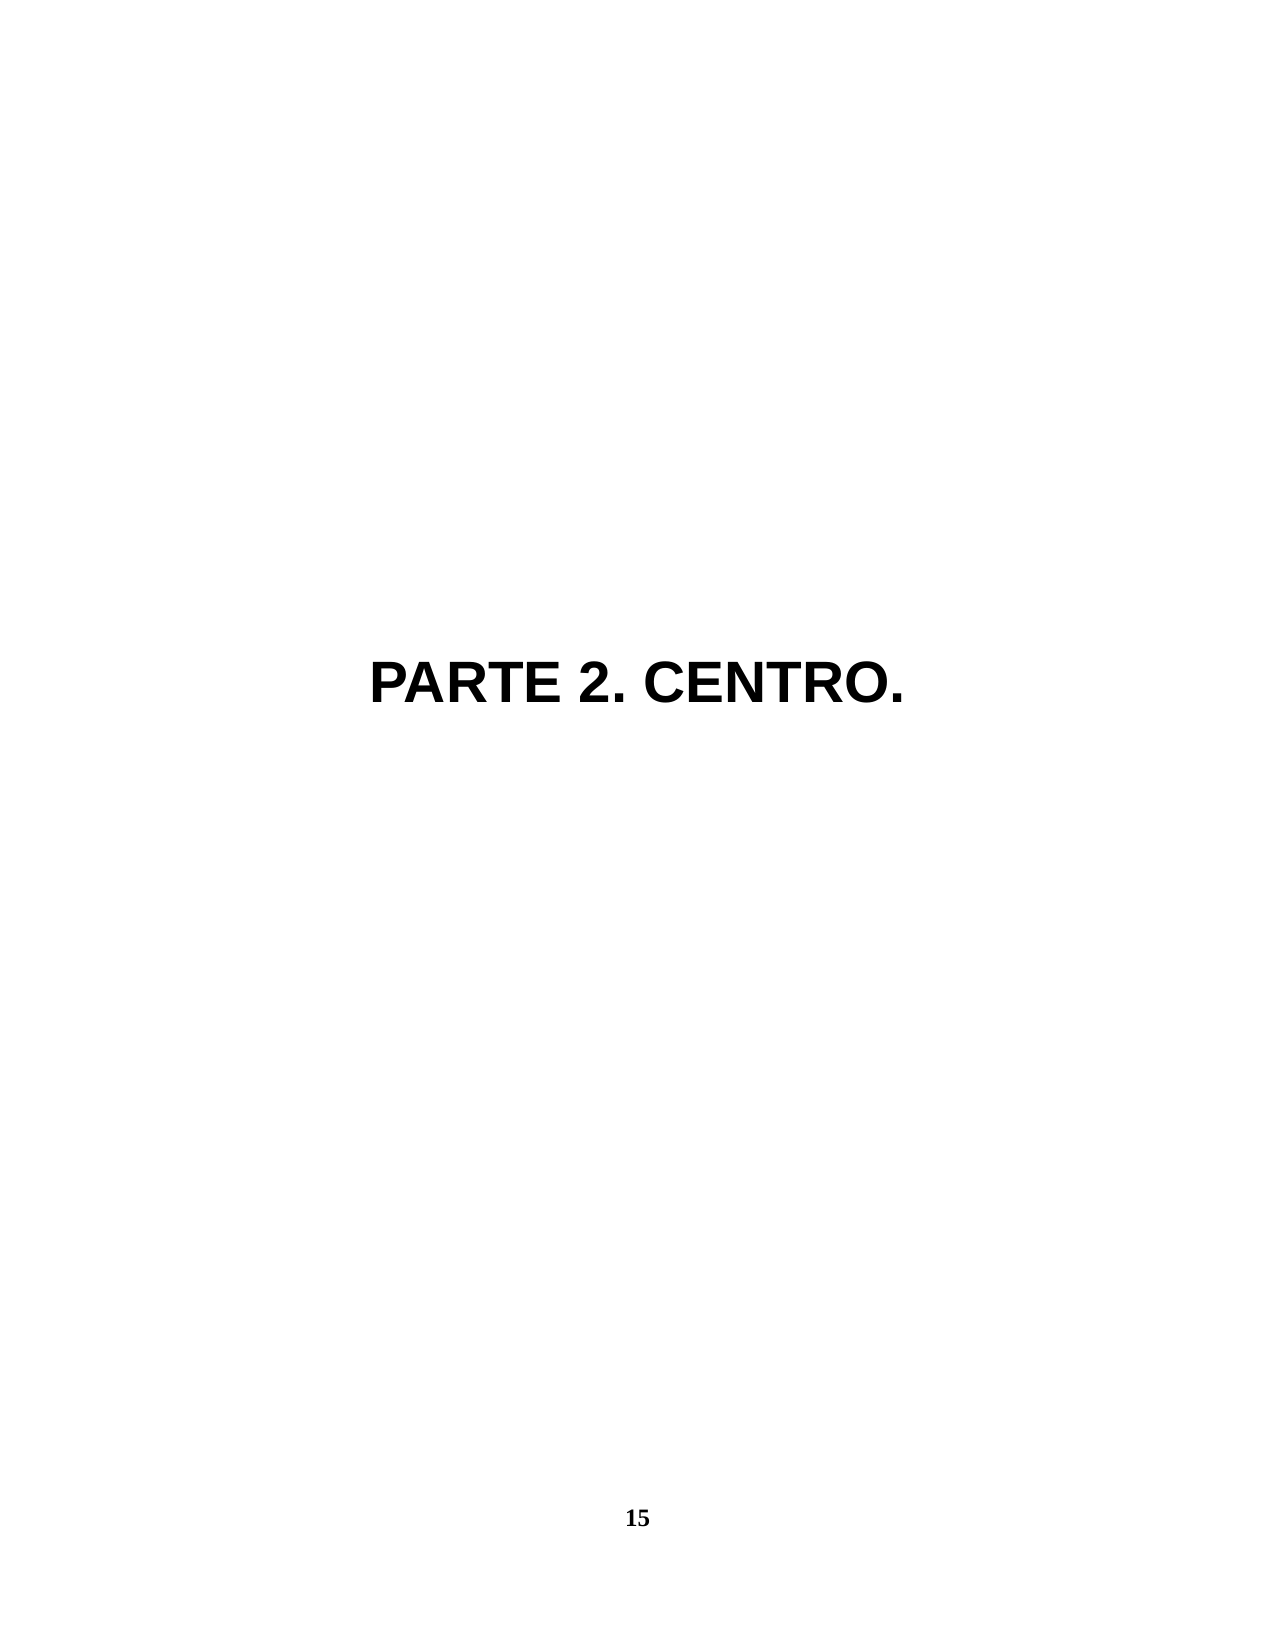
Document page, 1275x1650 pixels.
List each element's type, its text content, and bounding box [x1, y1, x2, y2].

subtitle PARTE 2. CENTRO. [118, 647, 1157, 714]
